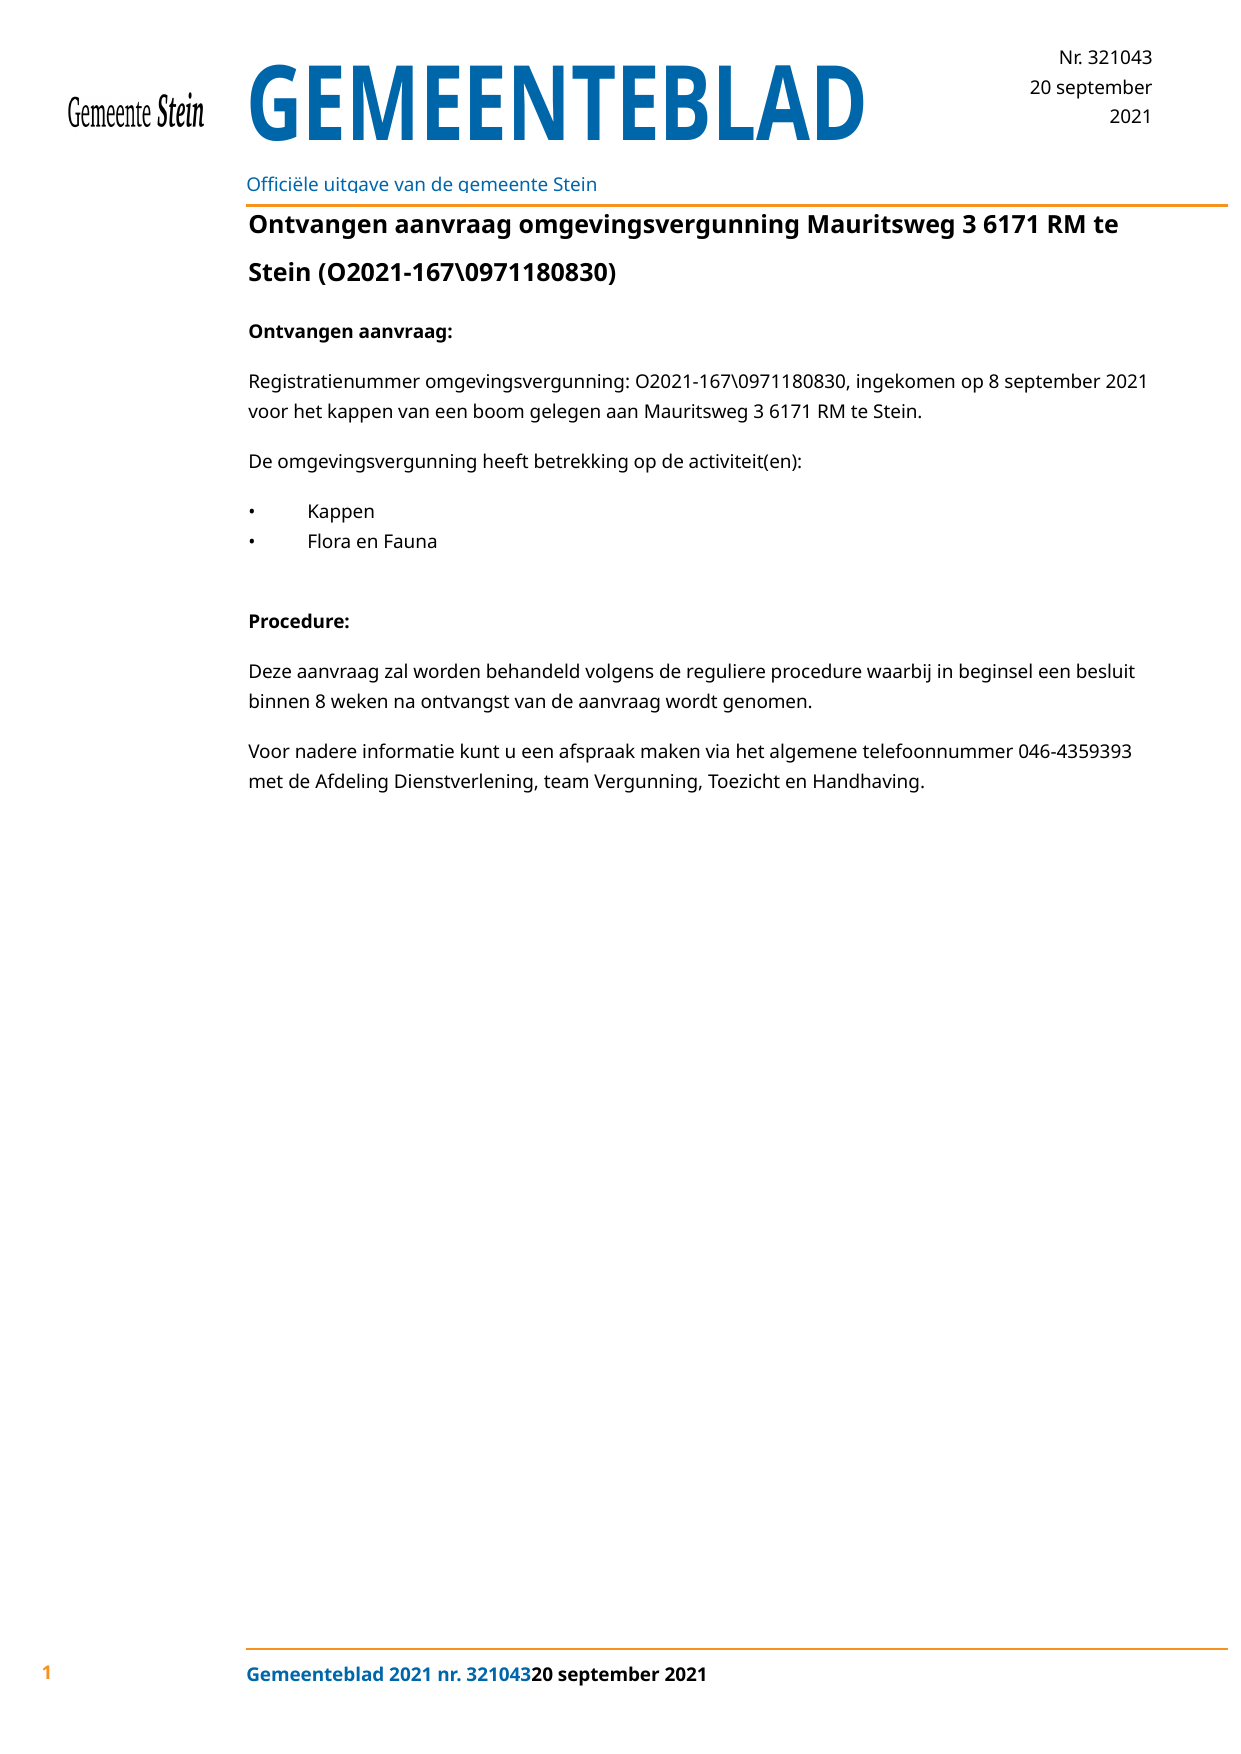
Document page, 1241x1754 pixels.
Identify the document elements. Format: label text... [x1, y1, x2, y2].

text Deze aanvraag zal worden behandeld volgens de reguliere procedure waarbij in beginsel een besluit binnen 8 weken na ontvangst van de aanvraag wordt genomen. [248, 659, 1152, 714]
text Procedure: [248, 608, 1152, 634]
text Ontvangen aanvraag omgevingsvergunning Mauritsweg 3 6171 RM te Stein (O2021-167\0971180830) [248, 207, 1152, 288]
text Ontvangen aanvraag: [248, 318, 1152, 344]
text De omgevingsvergunning heeft betrekking op de activiteit(en): [248, 448, 1152, 474]
picture [41, 47, 231, 172]
text Registratienummer omgevingsvergunning: O2021-167\0971180830, ingekomen op 8 september 2021 voor het kappen van een boom gelegen aan Mauritsweg 3 6171 RM te Stein. [248, 368, 1152, 424]
list Kappen [248, 499, 1152, 524]
list Flora en Fauna [248, 528, 1152, 554]
text Voor nadere informatie kunt u een afspraak maken via het algemene telefoonnummer 046-4359393 met de Afdeling Dienstverlening, team Vergunning, Toezicht en Handhaving. [248, 739, 1152, 794]
